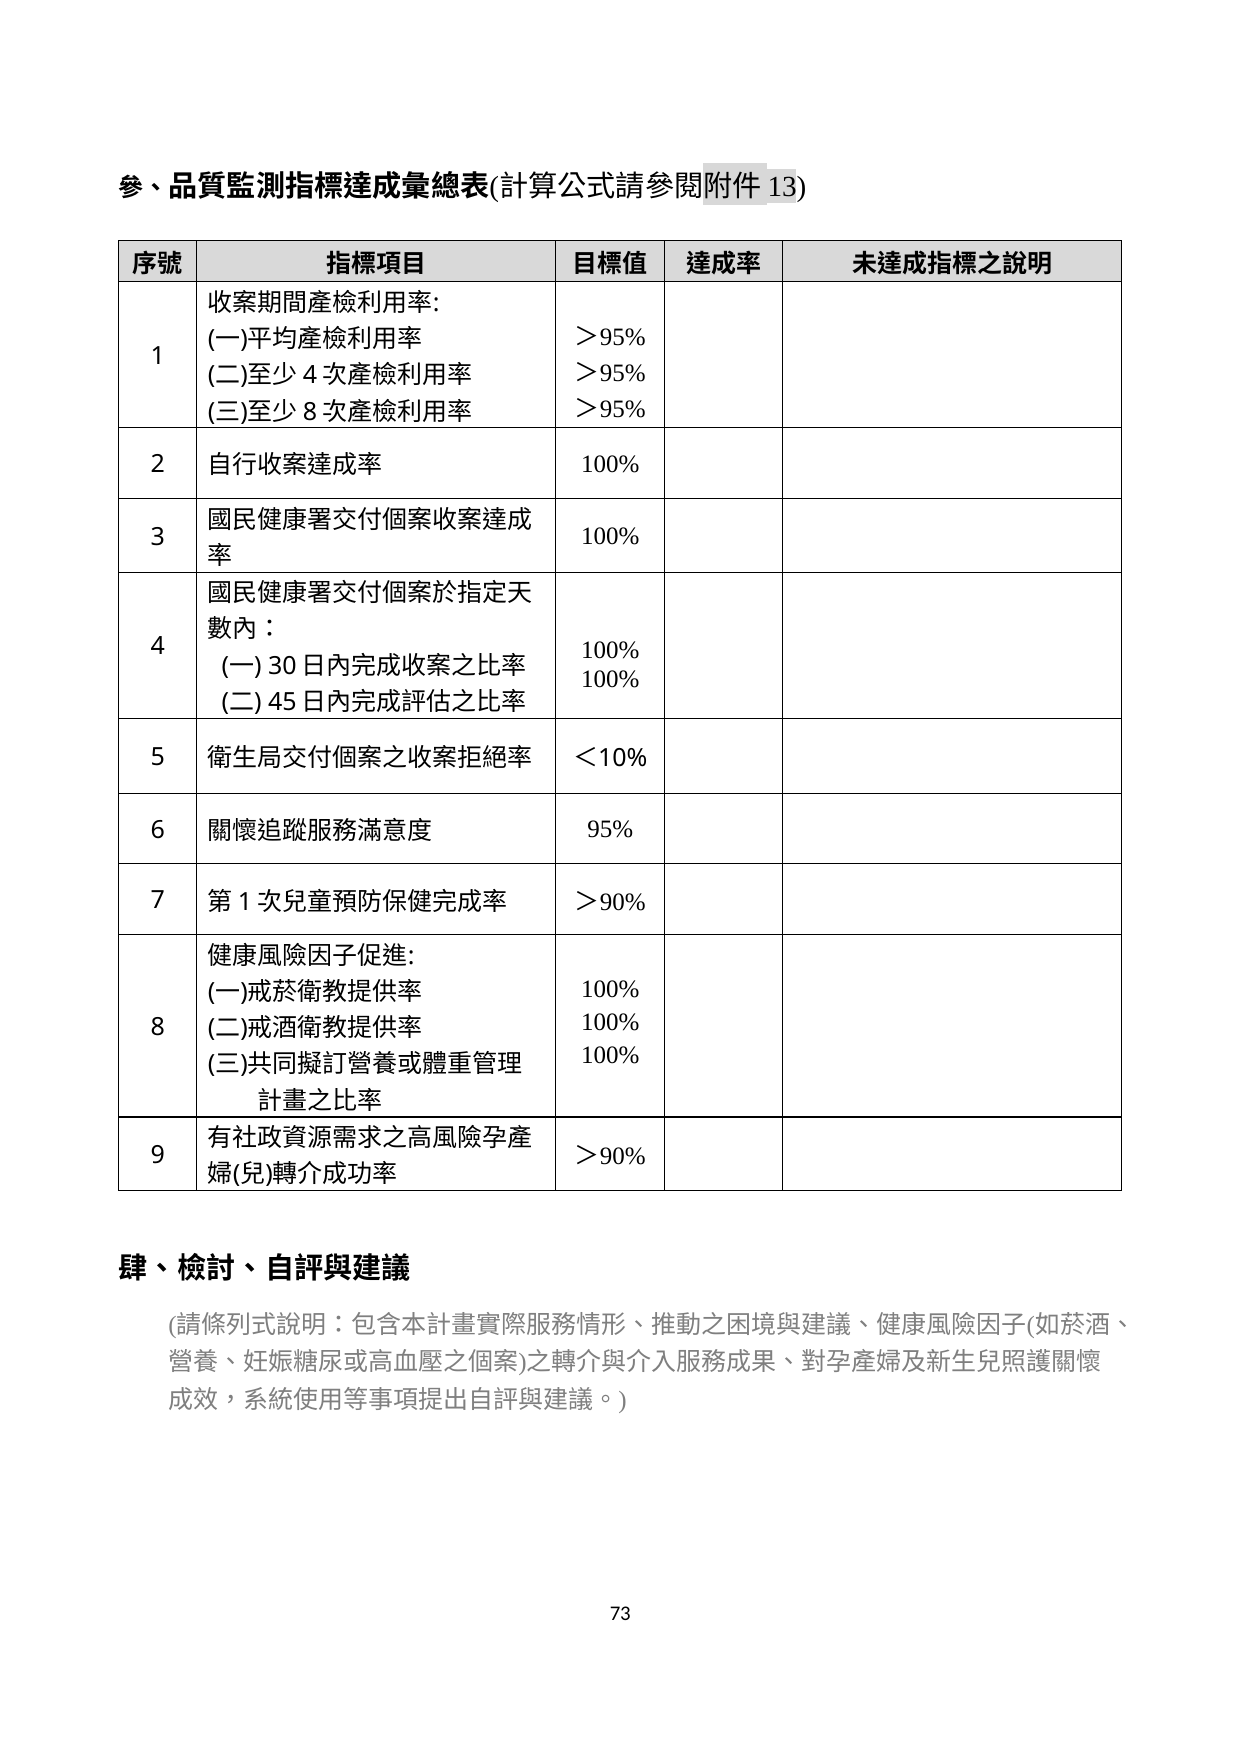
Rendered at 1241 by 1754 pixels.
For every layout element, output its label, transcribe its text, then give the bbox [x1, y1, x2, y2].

table_cell 關懷追蹤服務滿意度 [197, 794, 555, 863]
table_cell [783, 935, 1121, 1116]
table_cell 100% 100% [556, 573, 664, 718]
table_cell [665, 719, 782, 792]
table_cell [665, 499, 782, 572]
table_header 目標值 [556, 241, 664, 281]
table_cell [783, 499, 1121, 572]
table_header 未達成指標之說明 [783, 241, 1121, 281]
table_cell [665, 1118, 782, 1190]
table_cell 9 [119, 1118, 196, 1190]
table_cell 收案期間產檢利用率: (一)平均產檢利用率 (二)至少4次產檢利用率 (三)至少8次產檢利用率 [197, 282, 555, 427]
table_cell [783, 719, 1121, 792]
table_cell 3 [119, 499, 196, 572]
table_cell 100% [556, 499, 664, 572]
table_cell 6 [119, 794, 196, 863]
table_cell 8 [119, 935, 196, 1116]
table_cell 95% [556, 794, 664, 863]
table_cell 衛生局交付個案之收案拒絕率 [197, 719, 555, 792]
table_cell [783, 1118, 1121, 1190]
table_cell [665, 573, 782, 718]
table_cell 有社政資源需求之高風險孕產婦(兒)轉介成功率 [197, 1118, 555, 1190]
table_header 達成率 [665, 241, 782, 281]
table_cell 國民健康署交付個案收案達成率 [197, 499, 555, 572]
table_cell 100% 100% 100% [556, 935, 664, 1116]
table_cell [665, 864, 782, 934]
table_cell 2 [119, 428, 196, 498]
table_header 指標項目 [197, 241, 555, 281]
list 檢討、自評與建議 [118, 1228, 1122, 1303]
table_cell 4 [119, 573, 196, 718]
table_cell [783, 282, 1121, 427]
table_cell 自行收案達成率 [197, 428, 555, 498]
table_cell ＞90% [556, 1118, 664, 1190]
table_cell 1 [119, 282, 196, 427]
table_cell [665, 282, 782, 427]
table_cell [783, 428, 1121, 498]
table_cell 國民健康署交付個案於指定天數內： (一) 30日內完成收案之比率 (二) 45日內完成評估之比率 [197, 573, 555, 718]
table_cell [783, 864, 1121, 934]
list 品質監測指標達成彙總表(計算公式請參閱附件13) [118, 146, 1122, 221]
table_cell [665, 794, 782, 863]
table_cell [665, 935, 782, 1116]
table_cell [665, 428, 782, 498]
table_cell ＞90% [556, 864, 664, 934]
table_cell 7 [119, 864, 196, 934]
table_cell 健康風險因子促進: (一)戒菸衛教提供率 (二)戒酒衛教提供率 (三)共同擬訂營養或體重管理計畫之比率 [197, 935, 555, 1116]
list (請條列式說明：包含本計畫實際服務情形、推動之困境與建議、健康風險因子(如菸酒、營養、妊娠糖尿或高血壓之個案)之轉介與介入服務成果、對孕產婦及新生兒照護關懷成效，系統使用等事項提出自評與建議。) [168, 1303, 1122, 1416]
table_cell [783, 573, 1121, 718]
table_cell 第1次兒童預防保健完成率 [197, 864, 555, 934]
table_header 序號 [119, 241, 196, 281]
table_cell ＜10% [556, 719, 664, 792]
table_cell ＞95% ＞95% ＞95% [556, 282, 664, 427]
table_cell [783, 794, 1121, 863]
table_cell 100% [556, 428, 664, 498]
table_cell 5 [119, 719, 196, 792]
